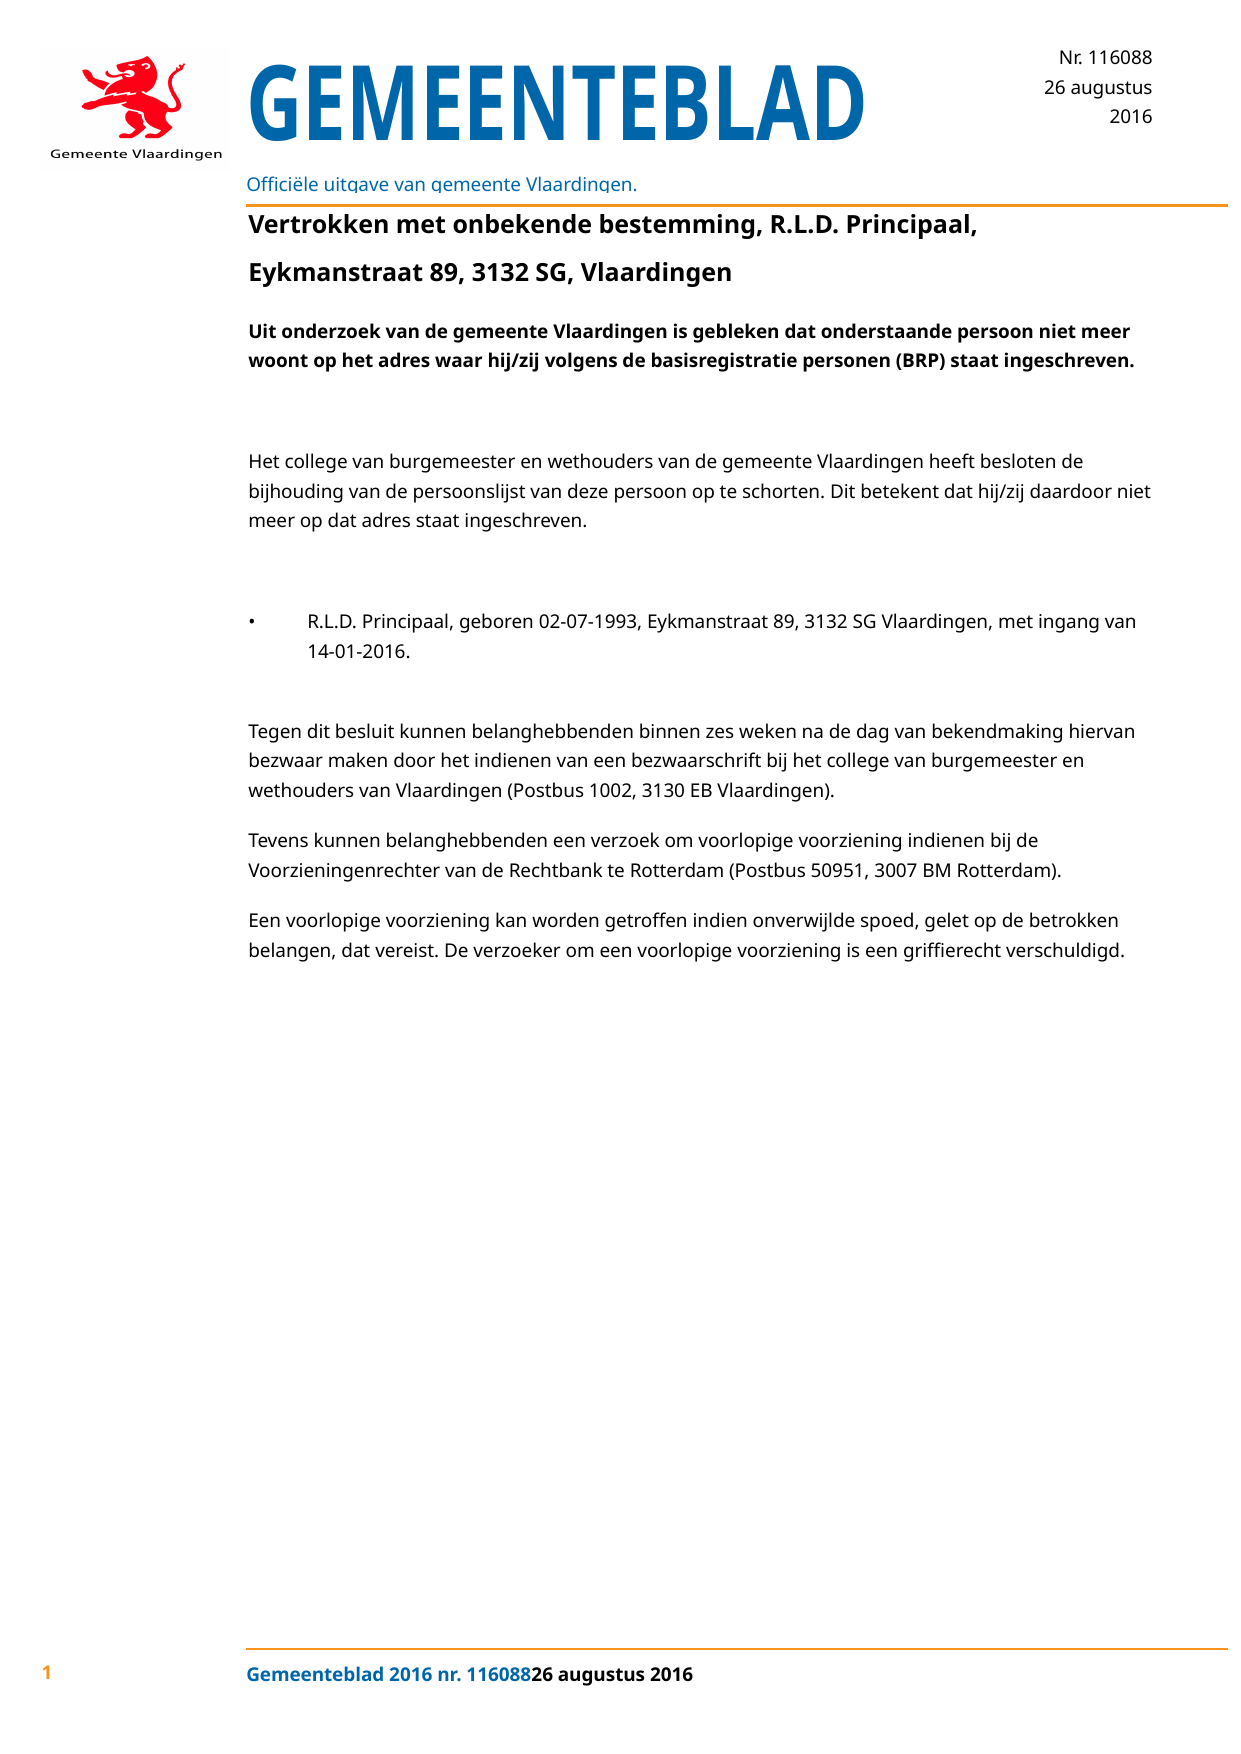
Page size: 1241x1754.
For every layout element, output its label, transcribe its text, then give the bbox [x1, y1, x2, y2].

text Tevens kunnen belanghebbenden een verzoek om voorlopige voorziening indienen bij de Voorzieningenrechter van de Rechtbank te Rotterdam (Postbus 50951, 3007 BM Rotterdam). [248, 827, 1152, 883]
text Uit onderzoek van de gemeente Vlaardingen is gebleken dat onderstaande persoon niet meer woont op het adres waar hij/zij volgens de basisregistratie personen (BRP) staat ingeschreven. [248, 318, 1152, 373]
text Het college van burgemeester en wethouders van de gemeente Vlaardingen heeft besloten de bijhouding van de persoonslijst van deze persoon op te schorten. Dit betekent dat hij/zij daardoor niet meer op dat adres staat ingeschreven. [248, 448, 1152, 533]
text Vertrokken met onbekende bestemming, R.L.D. Principaal, Eykmanstraat 89, 3132 SG, Vlaardingen [248, 207, 1152, 288]
text Tegen dit besluit kunnen belanghebbenden binnen zes weken na de dag van bekendmaking hiervan bezwaar maken door het indienen van een bezwaarschrift bij het college van burgemeester en wethouders van Vlaardingen (Postbus 1002, 3130 EB Vlaardingen). [248, 718, 1152, 803]
text Een voorlopige voorziening kan worden getroffen indien onverwijlde spoed, gelet op de betrokken belangen, dat vereist. De verzoeker om een voorlopige voorziening is een griffierecht verschuldigd. [248, 907, 1152, 963]
picture [41, 47, 231, 172]
list R.L.D. Principaal, geboren 02-07-1993, Eykmanstraat 89, 3132 SG Vlaardingen, met ingang van 14-01-2016. [248, 608, 1152, 664]
